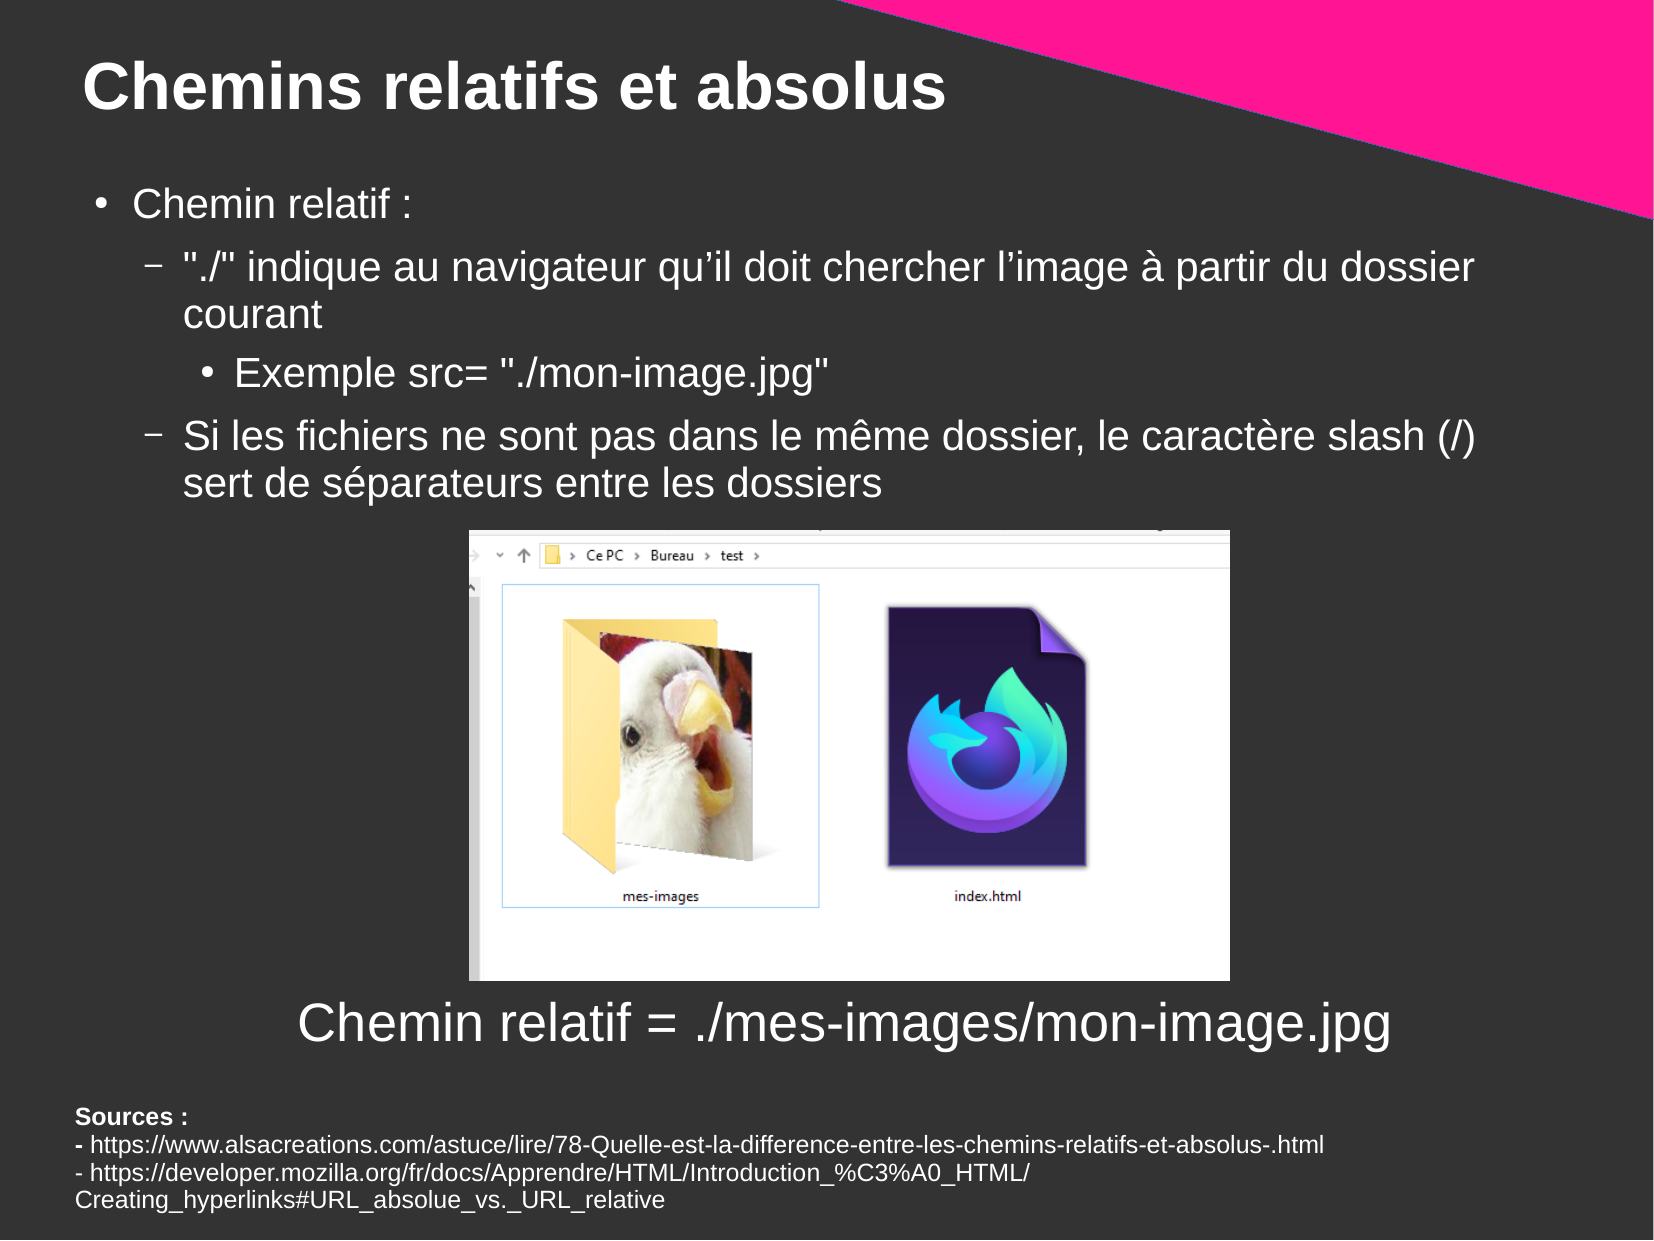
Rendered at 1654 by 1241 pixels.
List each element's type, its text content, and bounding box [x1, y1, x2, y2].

list Chemin relatif : "./" indique au navigateur qu’il doit chercher l’image à partir du dossier courant Exemple src= "./mon-image.jpg" Si les fichiers ne sont pas dans le même dossier, le caractère slash (/) sert de séparateurs entre les dossiers [80, 180, 1546, 508]
title Chemin relatif = ./mes-images/mon-image.jpg [271, 992, 1421, 1063]
text_box Sources : - https://www.alsacreations.com/astuce/lire/78-Quelle-est-la-difference-entre-les-chemins-relatifs-et-absolus-.html - https://developer.mozilla.org/fr/docs/Apprendre/HTML/Introduction_%C3%A0_HTML/Creating_hyperlinks#URL_absolue_vs._URL_relative [60, 1094, 1546, 1241]
title Chemins relatifs et absolus [82, 49, 1571, 162]
picture [469, 530, 1230, 981]
text_box [837, 0, 1654, 220]
